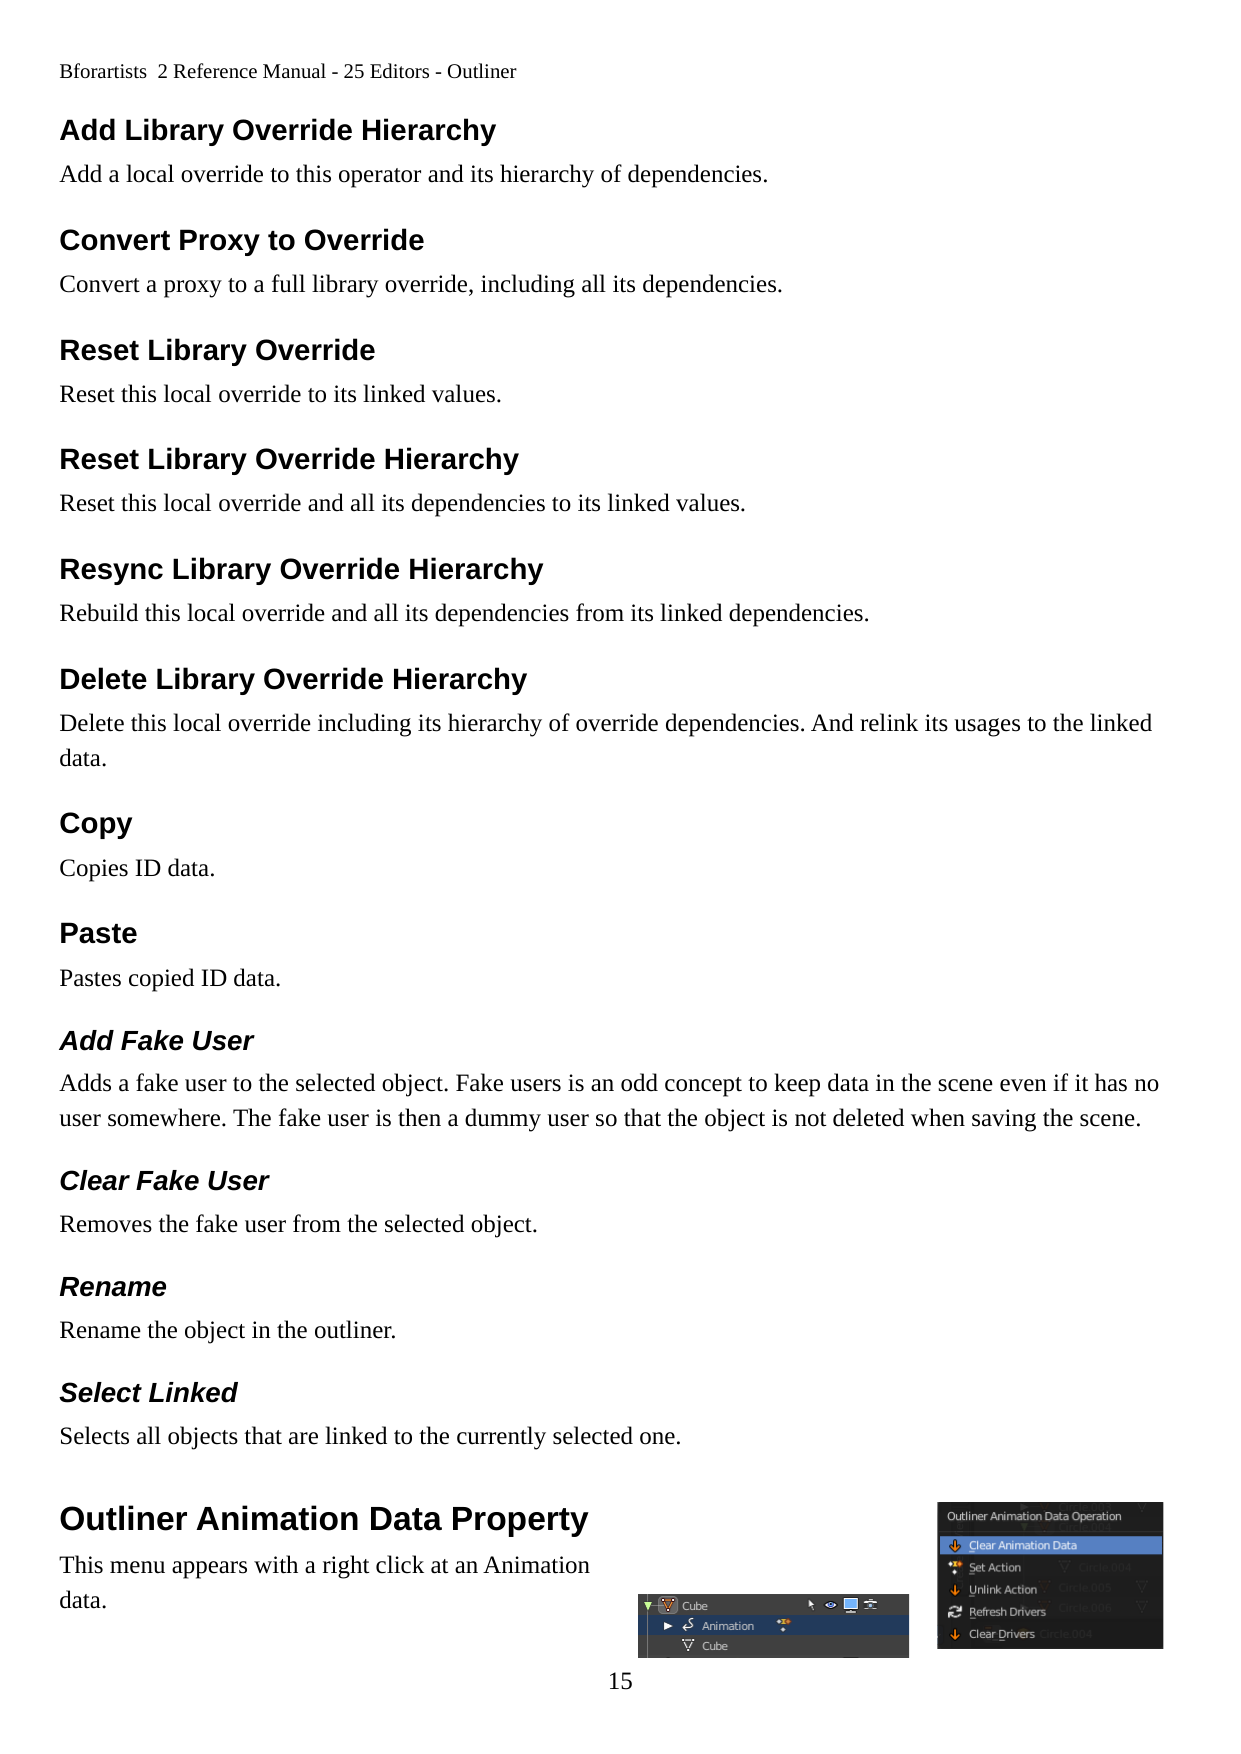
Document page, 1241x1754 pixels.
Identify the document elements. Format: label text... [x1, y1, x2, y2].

text Delete this local override including its hierarchy of override dependencies. And relink its usages to the linked data. [59, 708, 1181, 772]
subtitle Delete Library Override Hierarchy [59, 662, 1181, 696]
picture [638, 1594, 910, 1658]
subtitle Clear Fake User [59, 1164, 1181, 1196]
subtitle Add Library Override Hierarchy [59, 113, 1181, 146]
subtitle Copy [59, 806, 1181, 840]
text Rename the object in the outliner. [59, 1315, 1181, 1344]
text Reset this local override and all its dependencies to its linked values. [59, 488, 1181, 517]
subtitle Paste [59, 916, 1181, 950]
text Convert a proxy to a full library override, including all its dependencies. [59, 269, 1181, 297]
text Selects all objects that are linked to the currently selected one. [59, 1421, 1181, 1449]
subtitle Reset Library Override Hierarchy [59, 442, 1181, 476]
text Removes the fake user from the selected object. [59, 1209, 1181, 1238]
subtitle Reset Library Override [59, 332, 1181, 366]
text Copies ID data. [59, 853, 1181, 881]
picture [937, 1502, 1164, 1649]
subtitle Outliner Animation Data Property [59, 1499, 1181, 1538]
subtitle Convert Proxy to Override [59, 222, 1181, 256]
subtitle Add Fake User [59, 1024, 1181, 1056]
subtitle Select Linked [59, 1376, 1181, 1408]
subtitle Resync Library Override Hierarchy [59, 552, 1181, 586]
text Rebuild this local override and all its dependencies from its linked dependencies. [59, 598, 1181, 627]
text Pastes copied ID data. [59, 963, 1181, 991]
text This menu appears with a right click at an Animation data. [59, 1550, 937, 1613]
text Add a local override to this operator and its hierarchy of dependencies. [59, 159, 1181, 188]
text Adds a fake user to the selected object. Fake users is an odd concept to keep data in the scene even if it has no user somewhere. The fake user is then a dummy user so that the object is not deleted when saving the scene. [59, 1068, 1181, 1132]
text Reset this local override to its linked values. [59, 379, 1181, 407]
subtitle Rename [59, 1271, 1181, 1302]
